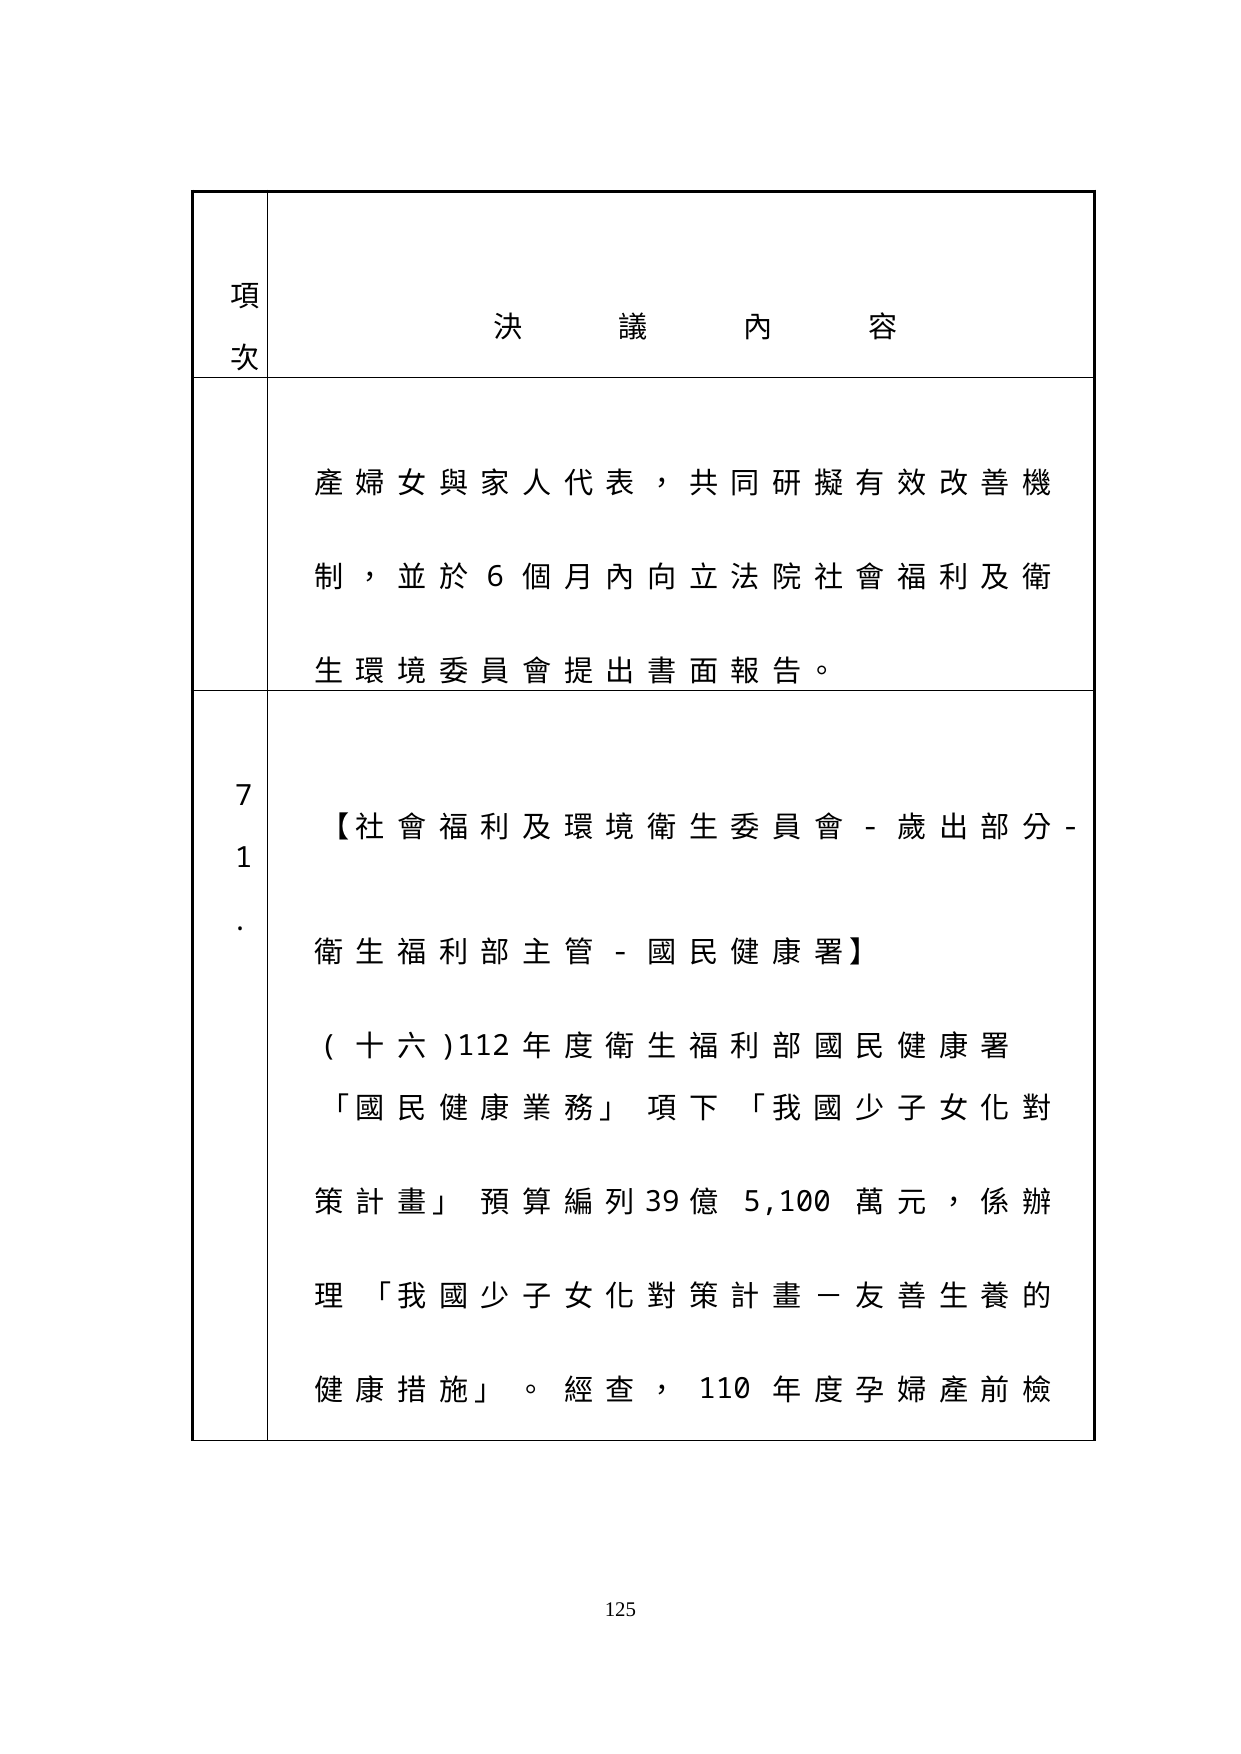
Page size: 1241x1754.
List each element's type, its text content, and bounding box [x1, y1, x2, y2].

table_cell 71. [194, 691, 267, 1439]
table_header 決 議 內 容 [268, 193, 1093, 377]
table_cell 【社會福利及環境衛生委員會-歲出部分-衛生福利部主管-國民健康署】 (十六)112年度衛生福利部國民健康署「國民健康業務」項下「我國少子女化對策計畫」預算編列39億5,100萬元，係辦理「我國少子女化對策計畫－友善生養的健康措施」。經查，110年度孕婦產前檢 [268, 691, 1093, 1439]
table_cell [194, 378, 267, 689]
table_header 項次 [194, 193, 267, 377]
table_cell 產婦女與家人代表，共同研擬有效改善機制，並於6個月內向立法院社會福利及衛生環境委員會提出書面報告。 [268, 378, 1093, 689]
